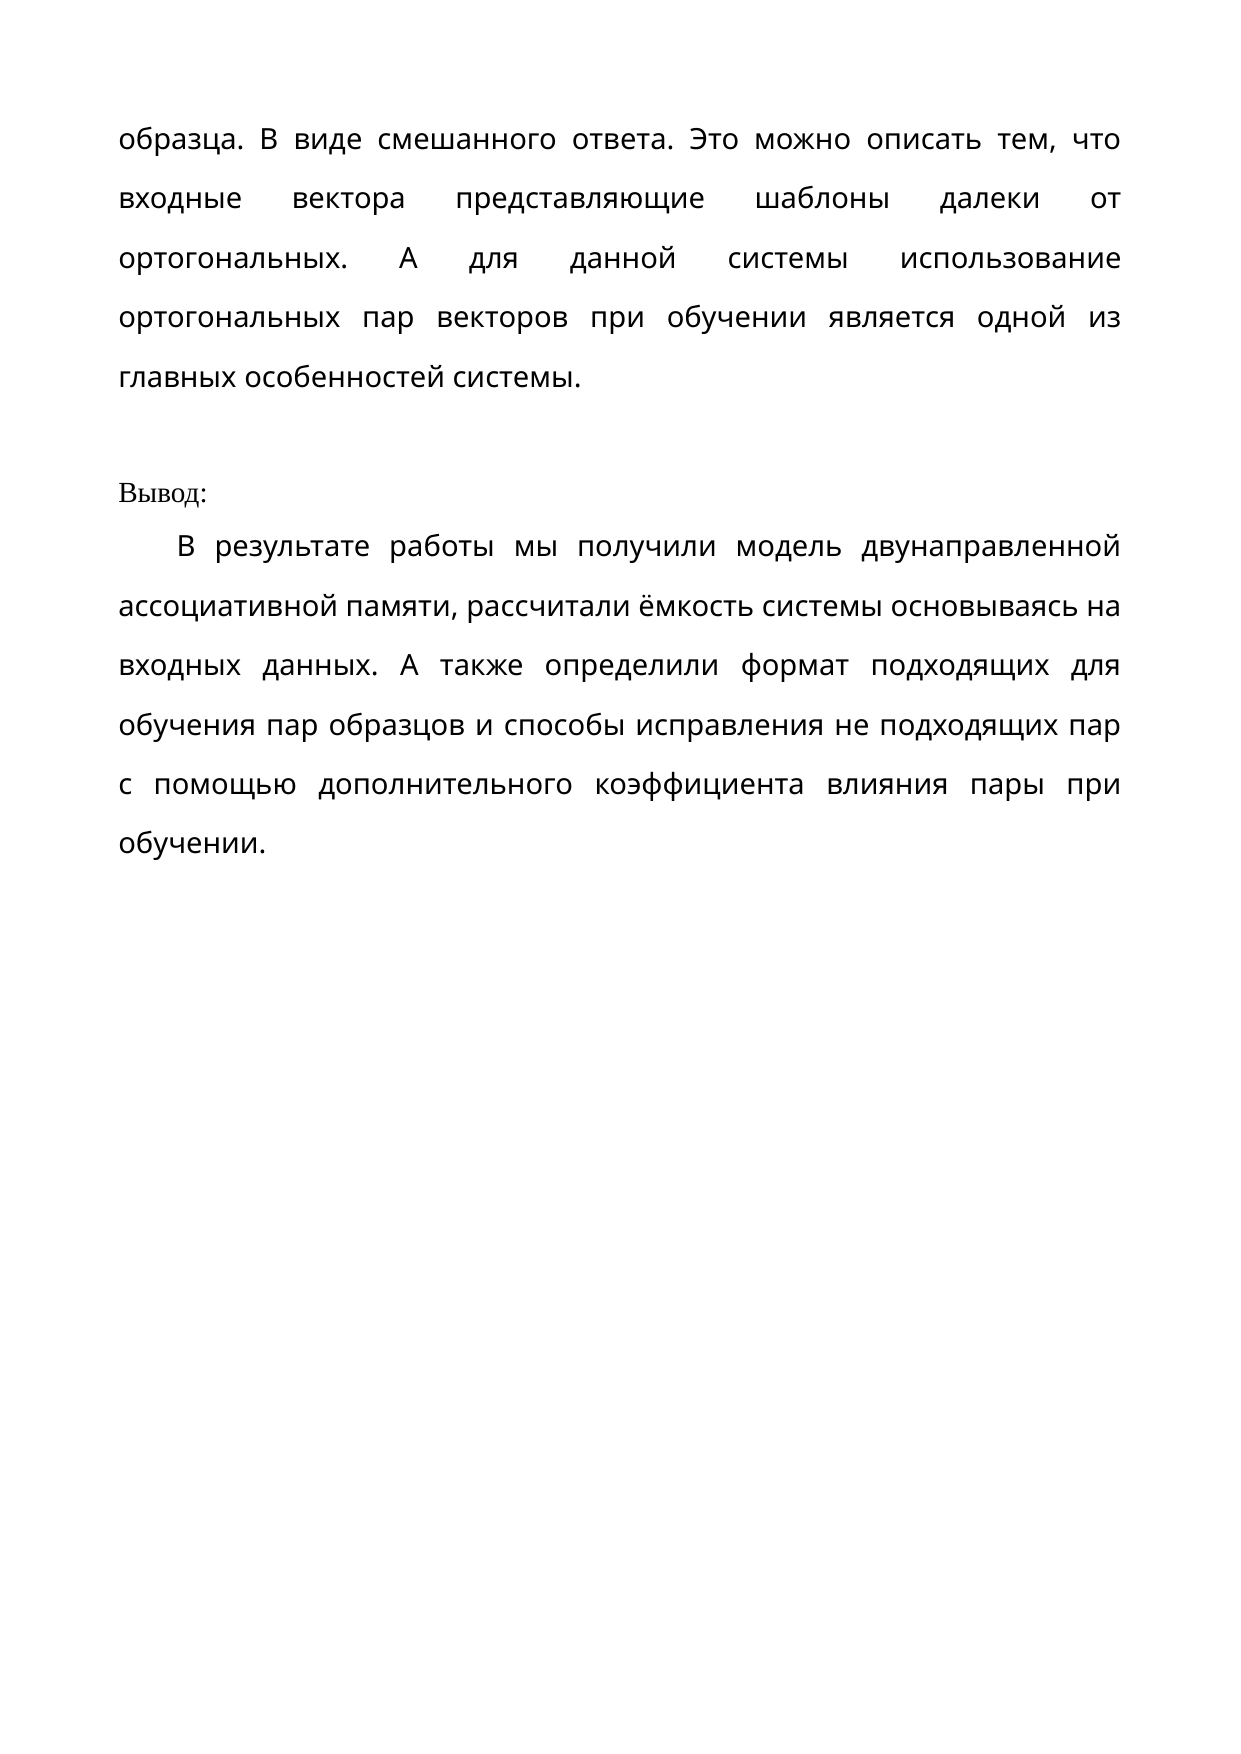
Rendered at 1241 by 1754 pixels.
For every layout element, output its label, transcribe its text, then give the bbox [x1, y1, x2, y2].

text В результате работы мы получили модель двунаправленной ассоциативной памяти, рассчитали ёмкость системы основываясь на входных данных. А также определили формат подходящих для обучения пар образцов и способы исправления не подходящих пар с помощью дополнительного коэффициента влияния пары при обучении. [118, 525, 1122, 862]
text образца. В виде смешанного ответа. Это можно описать тем, что входные вектора представляющие шаблоны далеки от ортогональных. А для данной системы использование ортогональных пар векторов при обучении является одной из главных особенностей системы. [118, 118, 1122, 396]
text Вывод: [118, 475, 1122, 508]
